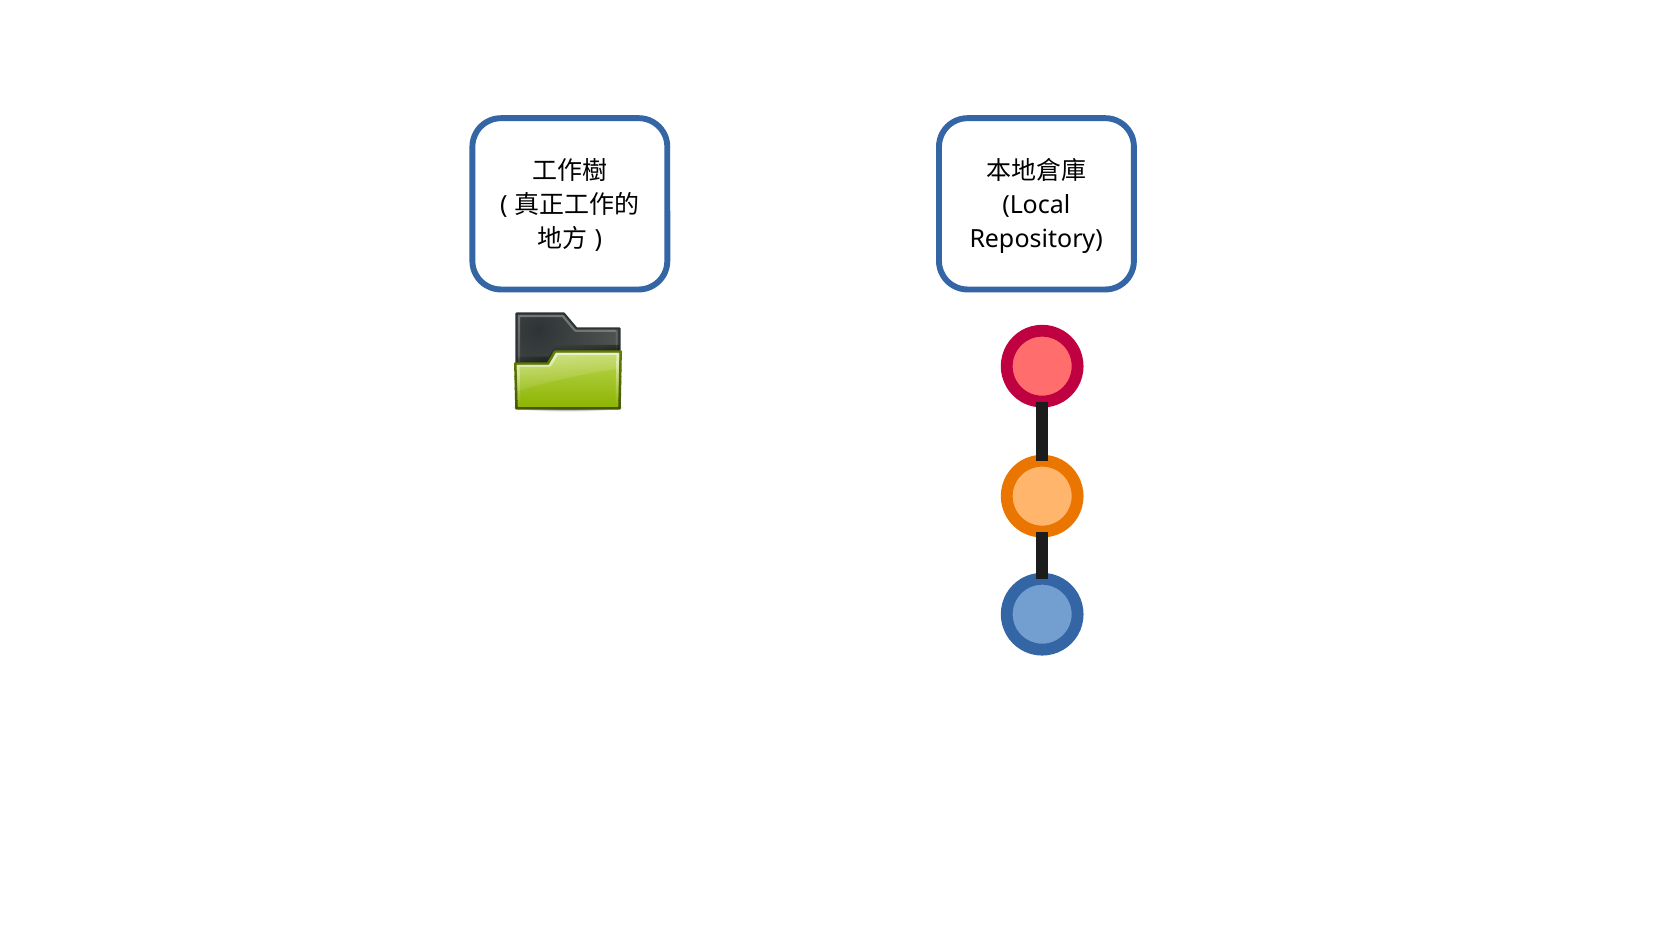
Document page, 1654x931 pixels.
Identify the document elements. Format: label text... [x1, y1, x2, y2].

text_box [1006, 330, 1078, 402]
text_box 工作樹 (真正工作的地方) [472, 118, 668, 290]
picture [510, 303, 626, 418]
text_box 本地倉庫 (Local Repository) [938, 118, 1134, 290]
text_box [1006, 579, 1078, 650]
text_box [1006, 461, 1078, 532]
